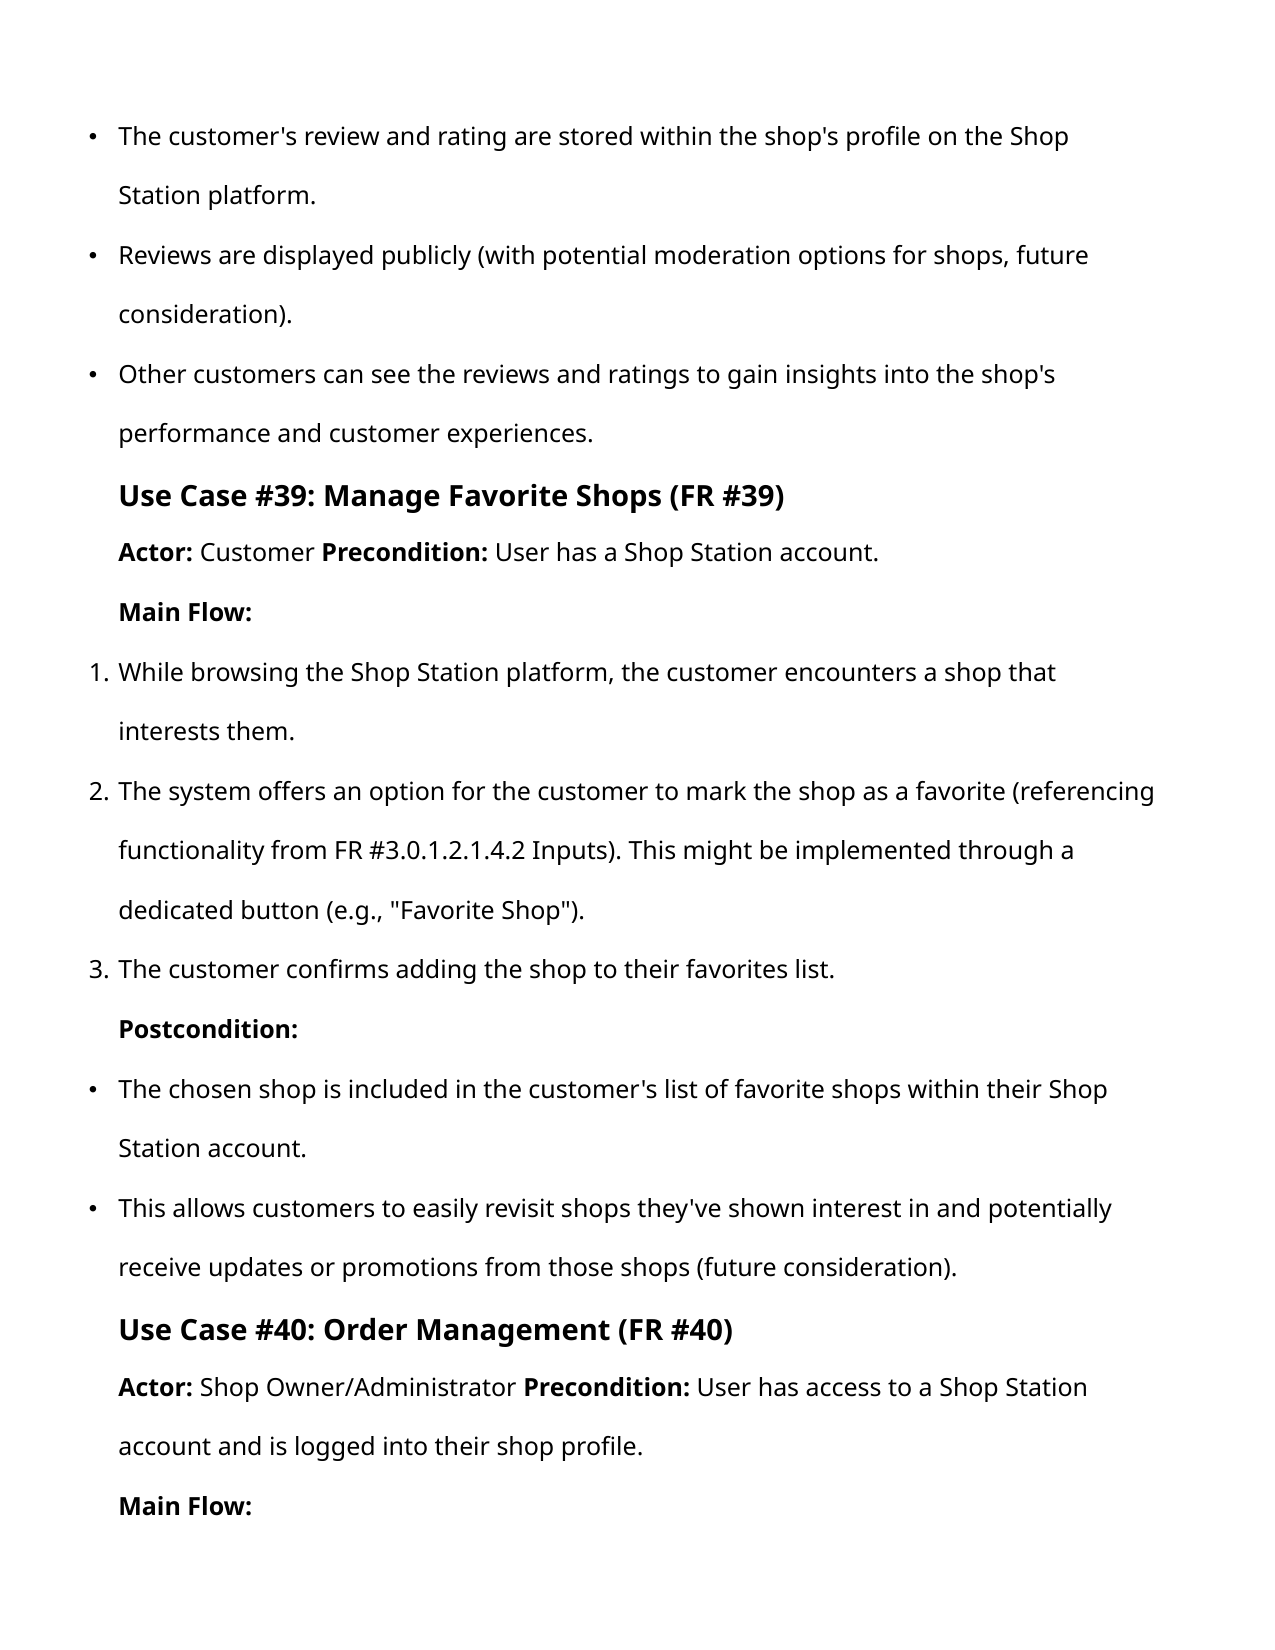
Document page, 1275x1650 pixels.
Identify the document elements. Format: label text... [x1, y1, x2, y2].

text Actor: Customer Precondition: User has a Shop Station account. [118, 535, 1157, 569]
list The chosen shop is included in the customer's list of favorite shops within their Shop Station account. [118, 1071, 1157, 1165]
text Postcondition: [118, 1012, 1157, 1046]
text Main Flow: [118, 595, 1157, 629]
list The customer's review and rating are stored within the shop's profile on the Shop Station platform. [118, 118, 1157, 212]
list Other customers can see the reviews and ratings to gain insights into the shop's performance and customer experiences. [118, 356, 1157, 450]
list Reviews are displayed publicly (with potential moderation options for shops, future consideration). [118, 237, 1157, 331]
subtitle Use Case #39: Manage Favorite Shops (FR #39) [118, 476, 1157, 515]
list The system offers an option for the customer to mark the shop as a favorite (referencing functionality from FR #3.0.1.2.1.4.2 Inputs). This might be implemented through a dedicated button (e.g., "Favorite Shop"). [118, 773, 1157, 927]
text Main Flow: [118, 1488, 1157, 1522]
list While browsing the Shop Station platform, the customer encounters a shop that interests them. [118, 654, 1157, 748]
list The customer confirms adding the shop to their favorites list. [118, 952, 1157, 986]
list This allows customers to easily revisit shops they've shown interest in and potentially receive updates or promotions from those shops (future consideration). [118, 1191, 1157, 1284]
text Actor: Shop Owner/Administrator Precondition: User has access to a Shop Station account and is logged into their shop profile. [118, 1369, 1157, 1463]
subtitle Use Case #40: Order Management (FR #40) [118, 1310, 1157, 1349]
